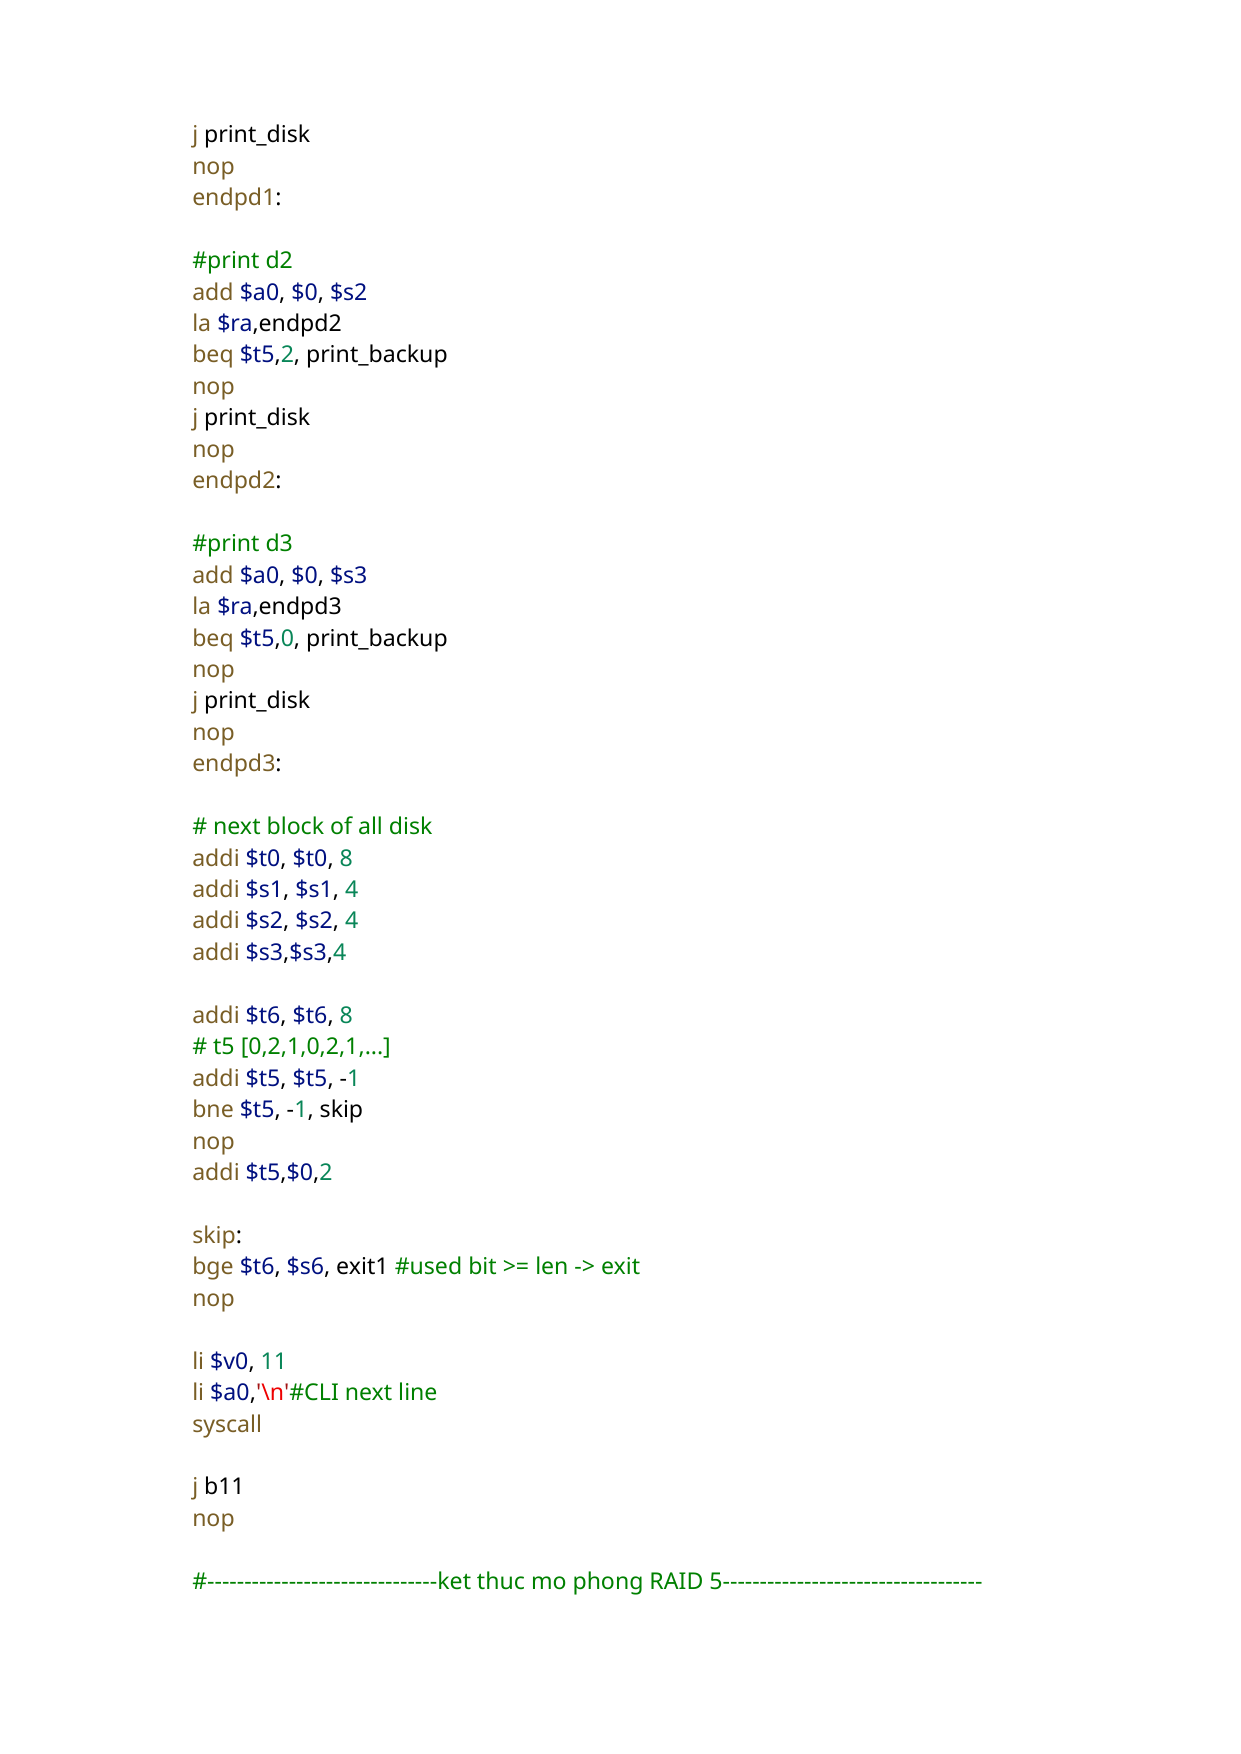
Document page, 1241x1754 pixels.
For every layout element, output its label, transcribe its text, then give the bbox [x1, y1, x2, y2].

text j print_disk [192, 684, 1122, 716]
text add $a0, $0, $s2 [192, 275, 1122, 307]
text addi $s3,$s3,4 [192, 936, 1122, 967]
text li $v0, 11 [192, 1344, 1122, 1376]
text nop [192, 653, 1122, 684]
text nop [192, 370, 1122, 401]
text la $ra,endpd2 [192, 307, 1122, 338]
text endpd1: [192, 181, 1122, 212]
text nop [192, 1502, 1122, 1533]
text addi $t5,$0,2 [192, 1156, 1122, 1187]
text addi $s1, $s1, 4 [192, 873, 1122, 904]
text j print_disk [192, 118, 1122, 149]
text li $a0,'\n'#CLI next line [192, 1376, 1122, 1407]
text skip: [192, 1219, 1122, 1250]
text #-------------------------------ket thuc mo phong RAID 5----------------------------------- [192, 1564, 1122, 1596]
text j print_disk [192, 401, 1122, 433]
text add $a0, $0, $s3 [192, 558, 1122, 590]
text addi $t6, $t6, 8 [192, 998, 1122, 1030]
text beq $t5,0, print_backup [192, 621, 1122, 653]
text nop [192, 149, 1122, 181]
text endpd2: [192, 464, 1122, 496]
text #print d2 [192, 244, 1122, 275]
text j b11 [192, 1470, 1122, 1502]
text la $ra,endpd3 [192, 590, 1122, 621]
text # t5 [0,2,1,0,2,1,...] [192, 1030, 1122, 1061]
text nop [192, 1124, 1122, 1156]
text addi $t5, $t5, -1 [192, 1061, 1122, 1093]
text endpd3: [192, 747, 1122, 778]
text nop [192, 1282, 1122, 1313]
text bne $t5, -1, skip [192, 1093, 1122, 1124]
text syscall [192, 1407, 1122, 1439]
text # next block of all disk [192, 810, 1122, 841]
text nop [192, 716, 1122, 747]
text addi $s2, $s2, 4 [192, 904, 1122, 936]
text bge $t6, $s6, exit1 #used bit >= len -> exit [192, 1250, 1122, 1282]
text nop [192, 433, 1122, 464]
text addi $t0, $t0, 8 [192, 841, 1122, 873]
text #print d3 [192, 527, 1122, 558]
text beq $t5,2, print_backup [192, 338, 1122, 370]
